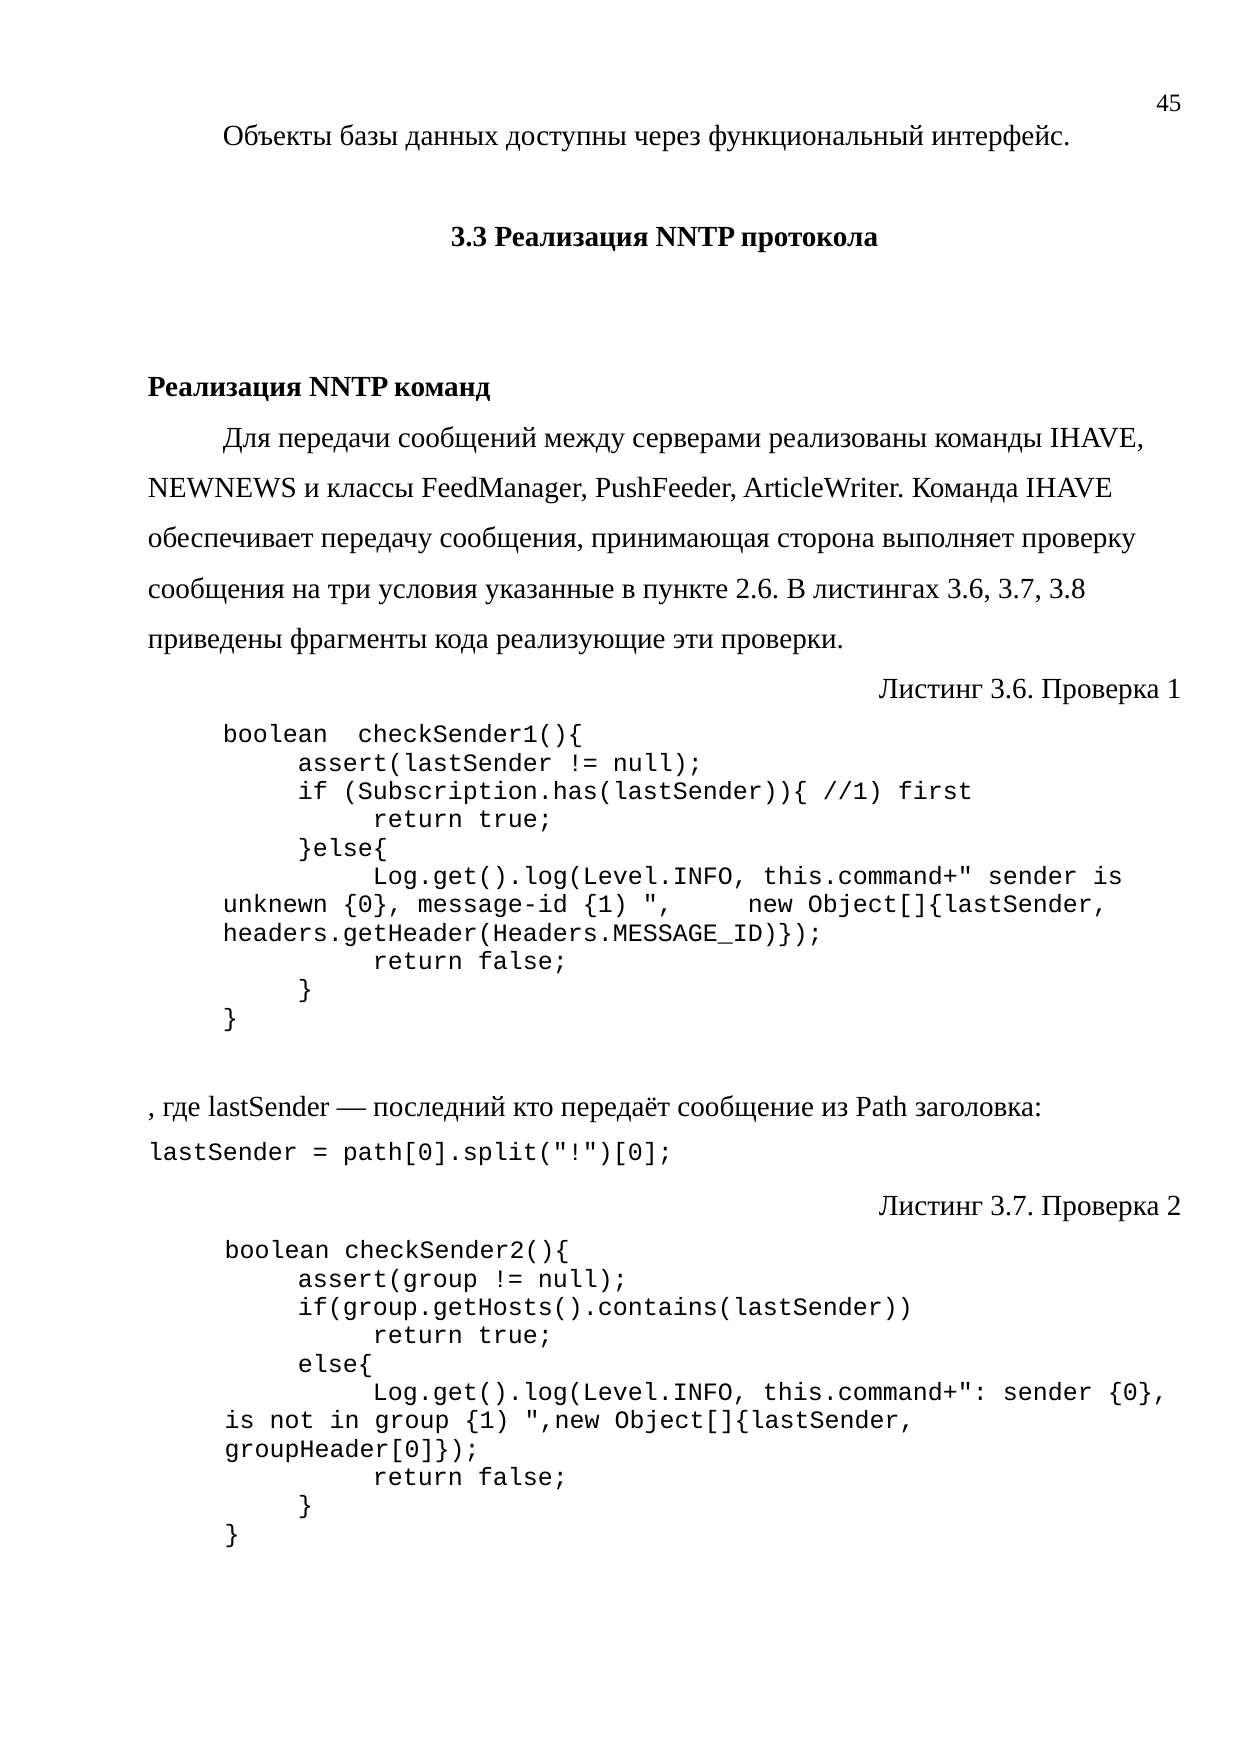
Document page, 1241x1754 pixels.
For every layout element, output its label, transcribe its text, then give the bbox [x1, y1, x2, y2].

text return false; [224, 1465, 1181, 1493]
text if(group.getHosts().contains(lastSender)) [224, 1295, 1181, 1323]
text assert(lastSender != null); [148, 750, 1181, 778]
text if (Subscription.has(lastSender)){ //1) first [148, 778, 1181, 807]
text }else{ [148, 835, 1181, 863]
text Для передачи сообщений между серверами реализованы команды IHAVE, NEWNEWS и классы FeedManager, PushFeeder, ArticleWriter. Команда IHAVE обеспечивает передачу сообщения, принимающая сторона выполняет проверку сообщения на три условия указанные в пункте 2.6. В листингах 3.6, 3.7, 3.8 приведены фрагменты кода реализующие эти проверки. [148, 420, 1181, 655]
text boolean checkSender1(){ [148, 722, 1181, 750]
text return true; [224, 1323, 1181, 1351]
text Листинг 3.7. Проверка 2 [148, 1188, 1181, 1221]
text boolean checkSender2(){ [224, 1238, 1181, 1266]
text } [224, 1493, 1181, 1521]
text lastSender = path[0].split("!")[0]; [148, 1139, 1181, 1167]
text 3.3 Реализация NNTP протокола [148, 219, 1181, 252]
text else{ [224, 1351, 1181, 1380]
text Log.get().log(Level.INFO, this.command+" sender is unknewn {0}, message-id {1) ", new Object[]{lastSender, headers.getHeader(Headers.MESSAGE_ID)}); [148, 863, 1181, 948]
text return true; [148, 807, 1181, 835]
text } [148, 977, 1181, 1005]
text Реализация NNTP команд [148, 369, 1181, 403]
text Log.get().log(Level.INFO, this.command+": sender {0}, is not in group {1) ",new Object[]{lastSender, groupHeader[0]}); [224, 1380, 1181, 1465]
text , где lastSender — последний кто передаёт сообщение из Path заголовка: [148, 1089, 1181, 1122]
text } [148, 1005, 1181, 1033]
text assert(group != null); [224, 1266, 1181, 1295]
text return false; [148, 948, 1181, 977]
text } [224, 1521, 1181, 1550]
text Объекты базы данных доступны через функциональный интерфейс. [148, 118, 1181, 152]
text Листинг 3.6. Проверка 1 [148, 671, 1181, 705]
